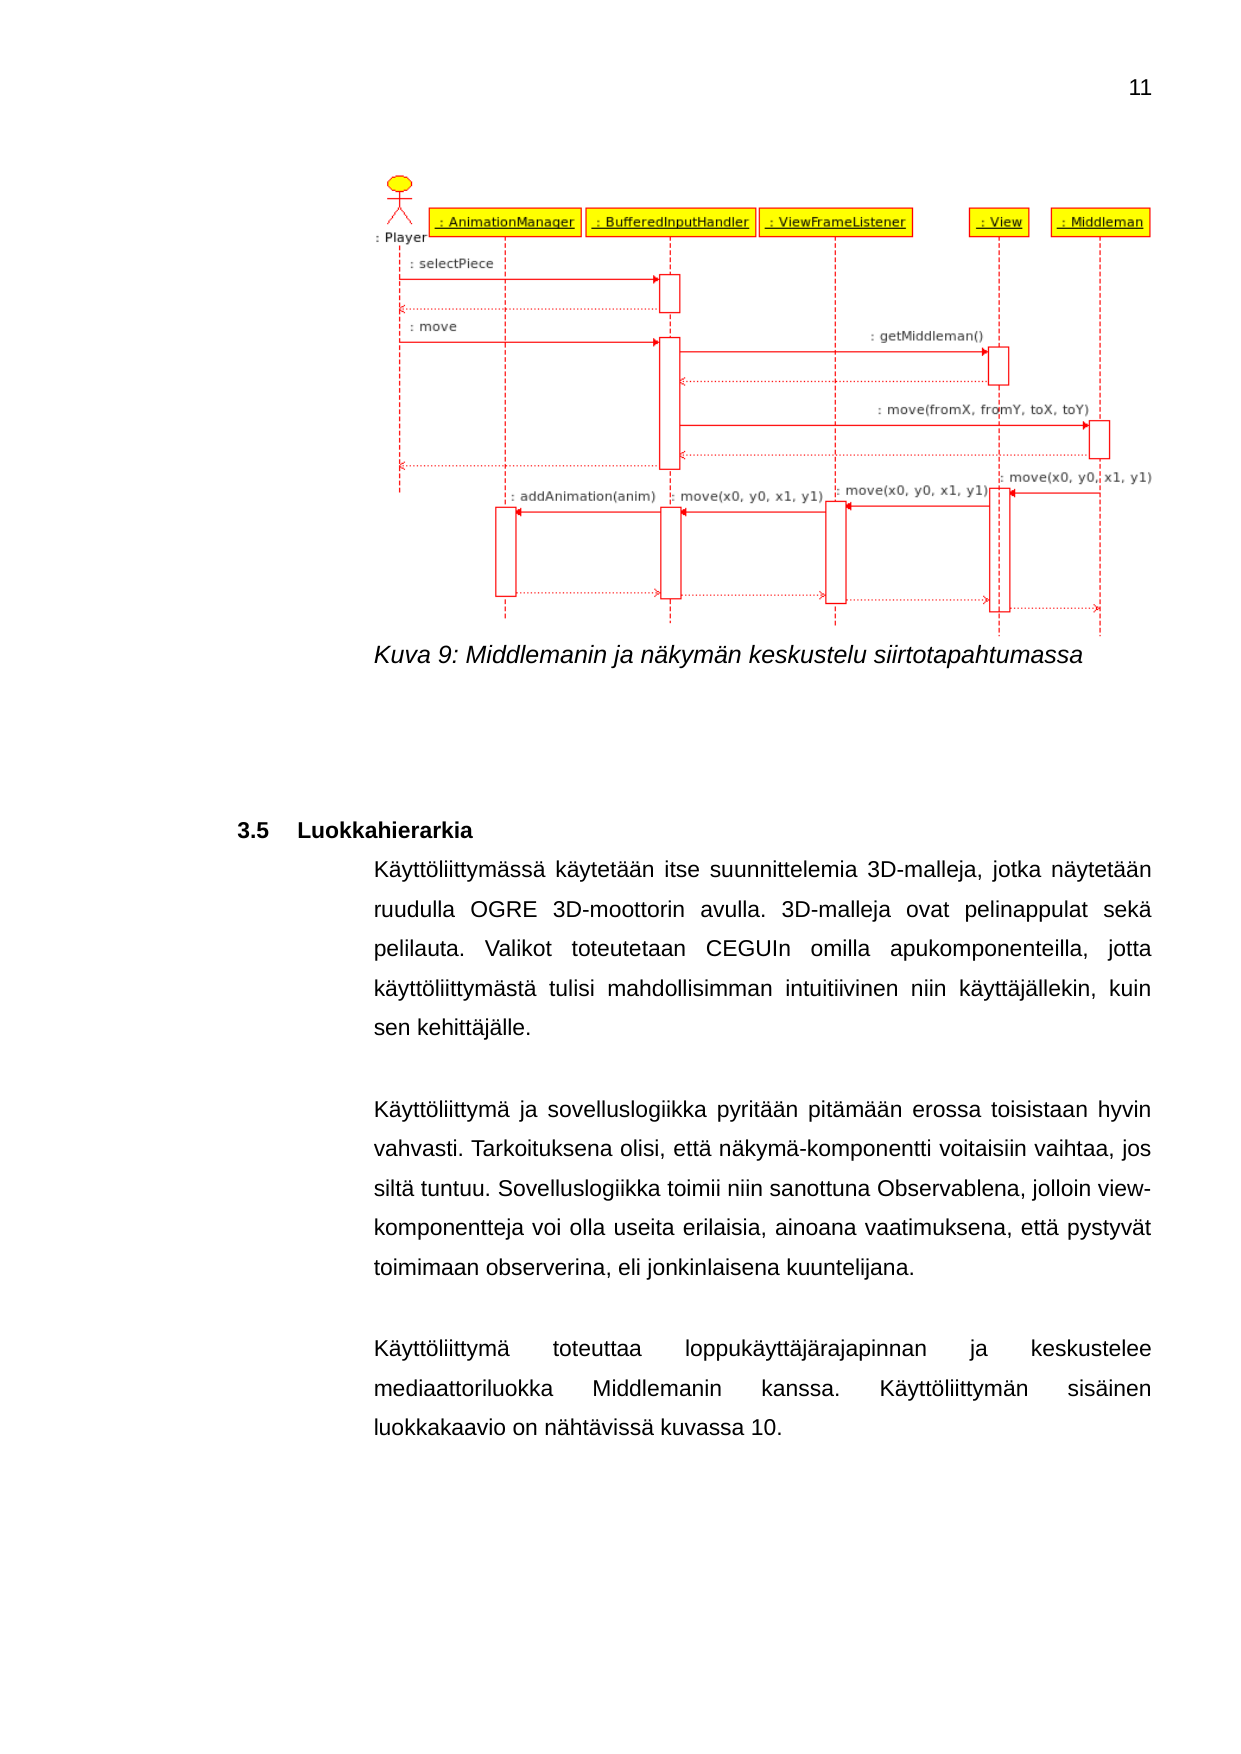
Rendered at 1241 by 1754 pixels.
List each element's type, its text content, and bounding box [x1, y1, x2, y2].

text Käyttöliittymä ja sovelluslogiikka pyritään pitämään erossa toisistaan hyvin vahvasti. Tarkoituksena olisi, että näkymä-komponentti voitaisiin vaihtaa, jos siltä tuntuu. Sovelluslogiikka toimii niin sanottuna Observablena, jolloin view-komponentteja voi olla useita erilaisia, ainoana vaatimuksena, että pystyvät toimimaan observerina, eli jonkinlaisena kuuntelijana. [373, 1096, 1152, 1280]
text Käyttöliittymässä käytetään itse suunnittelemia 3D-malleja, jotka näytetään ruudulla OGRE 3D-moottorin avulla. 3D-malleja ovat pelinappulat sekä pelilauta. Valikot toteutetaan CEGUIn omilla apukomponenteilla, jotta käyttöliittymästä tulisi mahdollisimman intuitiivinen niin käyttäjällekin, kuin sen kehittäjälle. [373, 856, 1152, 1041]
subtitle Luokkahierarkia [237, 817, 1152, 844]
text Käyttöliittymä toteuttaa loppukäyttäjärajapinnan ja keskustelee mediaattoriluokka Middlemanin kanssa. Käyttöliittymän sisäinen luokkakaavio on nähtävissä kuvassa 10. [373, 1335, 1152, 1440]
picture [373, 172, 1153, 641]
text Kuva 9: Middlemanin ja näkymän keskustelu siirtotapahtumassa [374, 641, 1152, 669]
